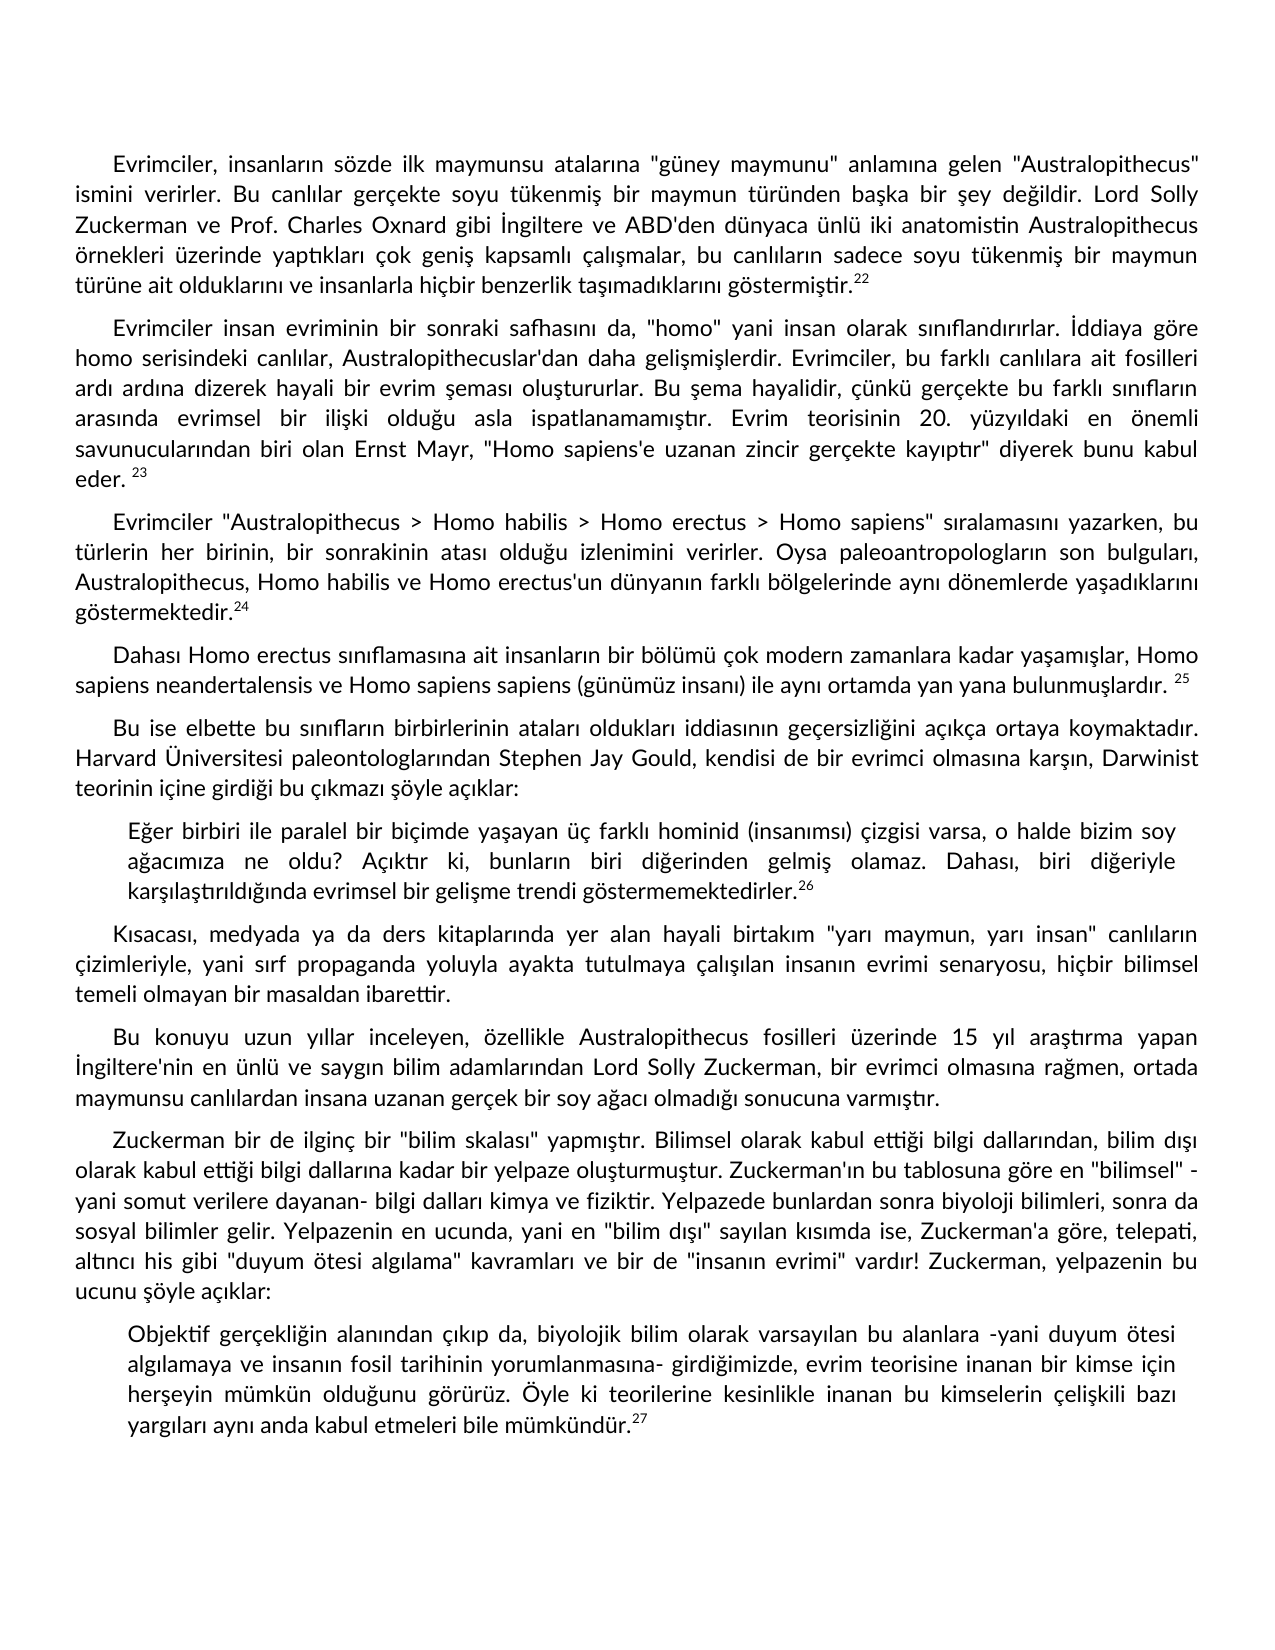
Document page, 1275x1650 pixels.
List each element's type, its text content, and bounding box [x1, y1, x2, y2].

text Bu konuyu uzun yıllar inceleyen, özellikle Australopithecus fosilleri üzerinde 15 yıl araştırma yapan İngiltere'nin en ünlü ve saygın bilim adamlarından Lord Solly Zuckerman, bir evrimci olmasına rağmen, ortada maymunsu canlılardan insana uzanan gerçek bir soy ağacı olmadığı sonucuna varmıştır. [75, 1023, 1200, 1111]
text Zuckerman bir de ilginç bir "bilim skalası" yapmıştır. Bilimsel olarak kabul ettiği bilgi dallarından, bilim dışı olarak kabul ettiği bilgi dallarına kadar bir yelpaze oluşturmuştur. Zuckerman'ın bu tablosuna göre en "bilimsel" -yani somut verilere dayanan- bilgi dalları kimya ve fiziktir. Yelpazede bunlardan sonra biyoloji bilimleri, sonra da sosyal bilimler gelir. Yelpazenin en ucunda, yani en "bilim dışı" sayılan kısımda ise, Zuckerman'a göre, telepati, altıncı his gibi "duyum ötesi algılama" kavramları ve bir de "insanın evrimi" vardır! Zuckerman, yelpazenin bu ucunu şöyle açıklar: [75, 1126, 1200, 1304]
text Objektif gerçekliğin alanından çıkıp da, biyolojik bilim olarak varsayılan bu alanlara -yani duyum ötesi algılamaya ve insanın fosil tarihinin yorumlanmasına- girdiğimizde, evrim teorisine inanan bir kimse için herşeyin mümkün olduğunu görürüz. Öyle ki teorilerine kesinlikle inanan bu kimselerin çelişkili bazı yargıları aynı anda kabul etmeleri bile mümkündür.27 [127, 1320, 1177, 1438]
text Evrimciler, insanların sözde ilk maymunsu atalarına "güney maymunu" anlamına gelen "Australopithecus" ismini verirler. Bu canlılar gerçekte soyu tükenmiş bir maymun türünden başka bir şey değildir. Lord Solly Zuckerman ve Prof. Charles Oxnard gibi İngiltere ve ABD'den dünyaca ünlü iki anatomistin Australopithecus örnekleri üzerinde yaptıkları çok geniş kapsamlı çalışmalar, bu canlıların sadece soyu tükenmiş bir maymun türüne ait olduklarını ve insanlarla hiçbir benzerlik taşımadıklarını göstermiştir.22 [75, 150, 1200, 298]
text Eğer birbiri ile paralel bir biçimde yaşayan üç farklı hominid (insanımsı) çizgisi varsa, o halde bizim soy ağacımıza ne oldu? Açıktır ki, bunların biri diğerinden gelmiş olamaz. Dahası, biri diğeriyle karşılaştırıldığında evrimsel bir gelişme trendi göstermemektedirler.26 [127, 817, 1177, 904]
text Dahası Homo erectus sınıflamasına ait insanların bir bölümü çok modern zamanlara kadar yaşamışlar, Homo sapiens neandertalensis ve Homo sapiens sapiens (günümüz insanı) ile aynı ortamda yan yana bulunmuşlardır. 25 [75, 641, 1200, 698]
text Evrimciler insan evriminin bir sonraki safhasını da, "homo" yani insan olarak sınıflandırırlar. İddiaya göre homo serisindeki canlılar, Australopithecuslar'dan daha gelişmişlerdir. Evrimciler, bu farklı canlılara ait fosilleri ardı ardına dizerek hayali bir evrim şeması oluştururlar. Bu şema hayalidir, çünkü gerçekte bu farklı sınıfların arasında evrimsel bir ilişki olduğu asla ispatlanamamıştır. Evrim teorisinin 20. yüzyıldaki en önemli savunucularından biri olan Ernst Mayr, "Homo sapiens'e uzanan zincir gerçekte kayıptır" diyerek bunu kabul eder. 23 [75, 313, 1200, 492]
text Kısacası, medyada ya da ders kitaplarında yer alan hayali birtakım "yarı maymun, yarı insan" canlıların çizimleriyle, yani sırf propaganda yoluyla ayakta tutulmaya çalışılan insanın evrimi senaryosu, hiçbir bilimsel temeli olmayan bir masaldan ibarettir. [75, 920, 1200, 1008]
text Evrimciler "Australopithecus > Homo habilis > Homo erectus > Homo sapiens" sıralamasını yazarken, bu türlerin her birinin, bir sonrakinin atası olduğu izlenimini verirler. Oysa paleoantropologların son bulguları, Australopithecus, Homo habilis ve Homo erectus'un dünyanın farklı bölgelerinde aynı dönemlerde yaşadıklarını göstermektedir.24 [75, 507, 1200, 625]
text Bu ise elbette bu sınıfların birbirlerinin ataları oldukları iddiasının geçersizliğini açıkça ortaya koymaktadır. Harvard Üniversitesi paleontologlarından Stephen Jay Gould, kendisi de bir evrimci olmasına karşın, Darwinist teorinin içine girdiği bu çıkmazı şöyle açıklar: [75, 713, 1200, 801]
